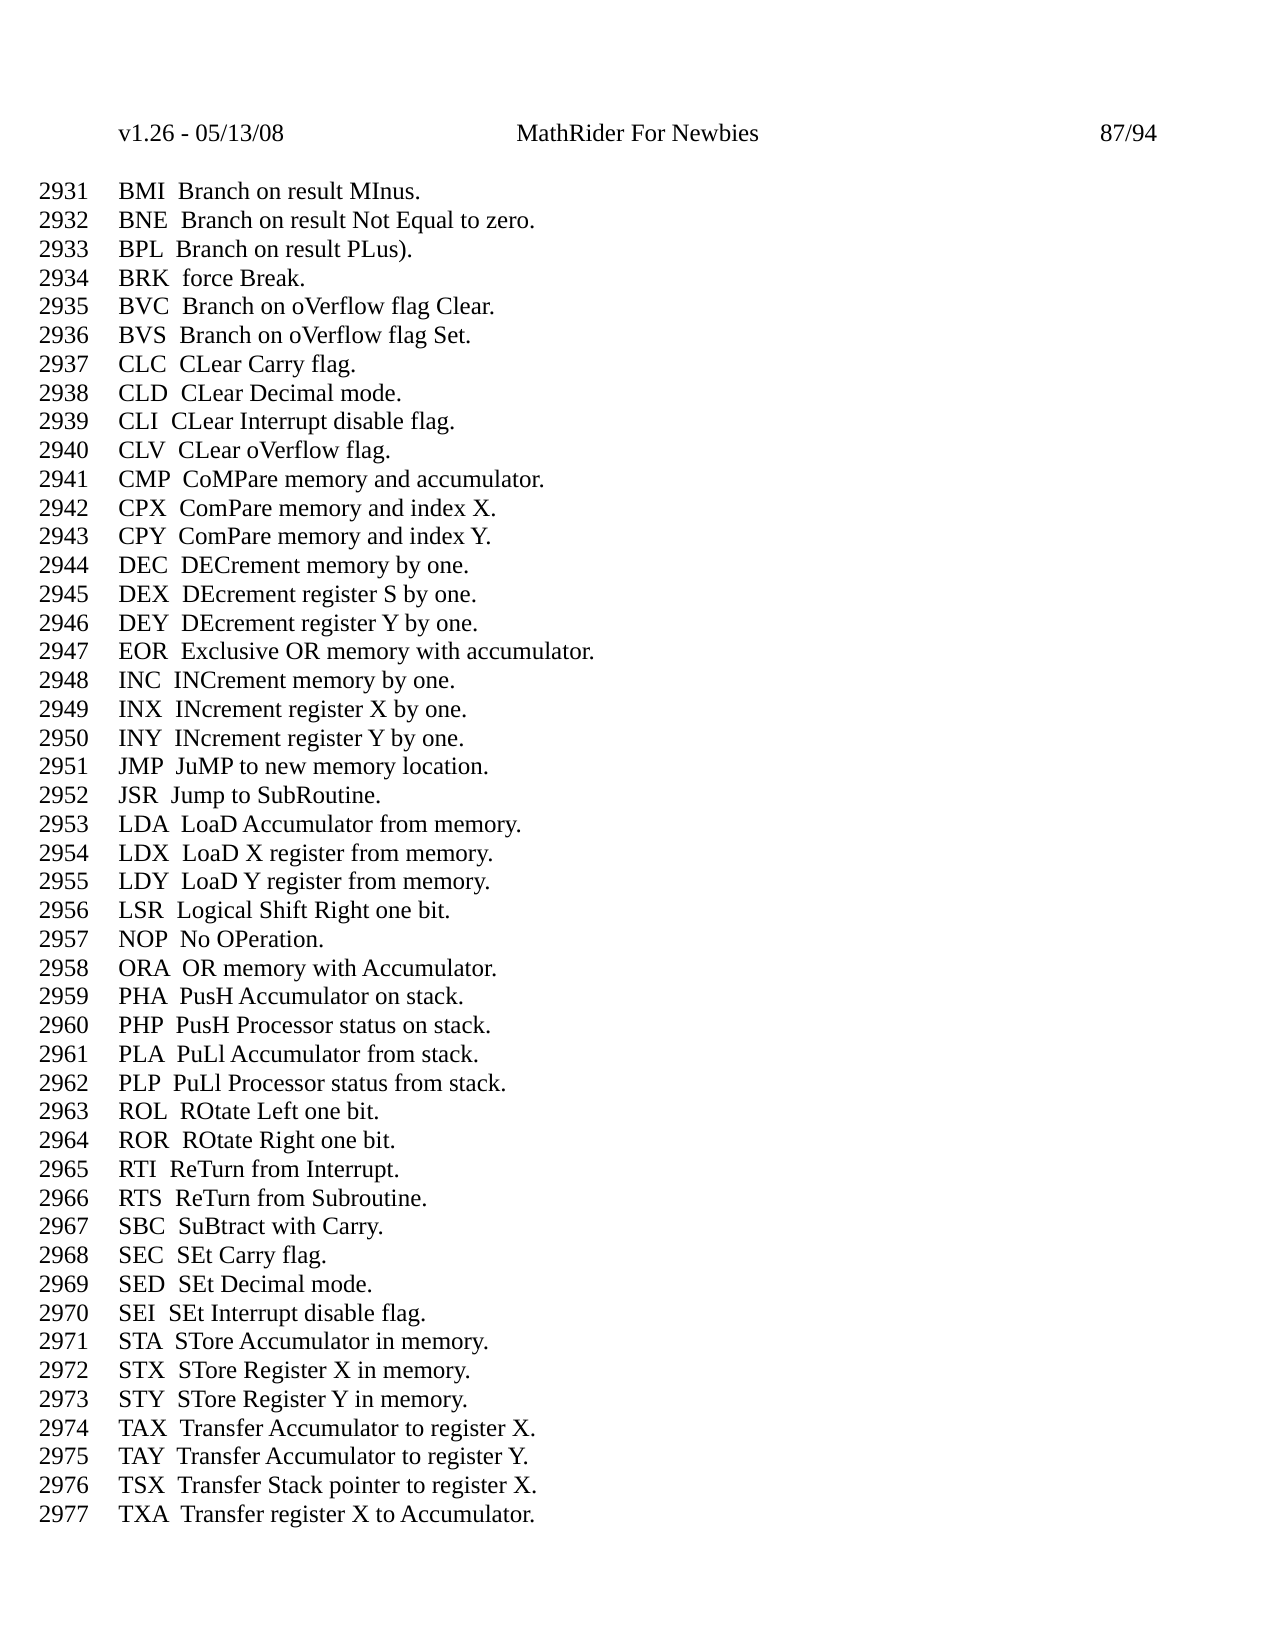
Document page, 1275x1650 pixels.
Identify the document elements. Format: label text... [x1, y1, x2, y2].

text BNE Branch on result Not Equal to zero. [118, 205, 1157, 234]
text BVS Branch on oVerflow flag Set. [118, 320, 1157, 349]
text TAY Transfer Accumulator to register Y. [118, 1441, 1157, 1470]
text CLC CLear Carry flag. [118, 349, 1157, 378]
text PLP PuLl Processor status from stack. [118, 1068, 1157, 1096]
text STA STore Accumulator in memory. [118, 1326, 1157, 1355]
text CLI CLear Interrupt disable flag. [118, 406, 1157, 435]
text NOP No OPeration. [118, 924, 1157, 953]
text DEY DEcrement register Y by one. [118, 608, 1157, 636]
text RTI ReTurn from Interrupt. [118, 1154, 1157, 1183]
text BMI Branch on result MInus. [118, 176, 1157, 205]
text JSR Jump to SubRoutine. [118, 780, 1157, 809]
text TAX Transfer Accumulator to register X. [118, 1413, 1157, 1441]
text PHA PusH Accumulator on stack. [118, 981, 1157, 1010]
text DEX DEcrement register S by one. [118, 579, 1157, 608]
text STX STore Register X in memory. [118, 1355, 1157, 1384]
text LDX LoaD X register from memory. [118, 838, 1157, 866]
text SBC SuBtract with Carry. [118, 1211, 1157, 1240]
text INC INCrement memory by one. [118, 665, 1157, 694]
text RTS ReTurn from Subroutine. [118, 1183, 1157, 1211]
text LDY LoaD Y register from memory. [118, 866, 1157, 895]
text STY STore Register Y in memory. [118, 1384, 1157, 1413]
text INX INcrement register X by one. [118, 694, 1157, 723]
text PHP PusH Processor status on stack. [118, 1010, 1157, 1039]
text ORA OR memory with Accumulator. [118, 953, 1157, 981]
text SEC SEt Carry flag. [118, 1240, 1157, 1269]
text SED SEt Decimal mode. [118, 1269, 1157, 1298]
text BVC Branch on oVerflow flag Clear. [118, 291, 1157, 320]
text BRK force Break. [118, 263, 1157, 291]
text TSX Transfer Stack pointer to register X. [118, 1470, 1157, 1499]
text PLA PuLl Accumulator from stack. [118, 1039, 1157, 1068]
text INY INcrement register Y by one. [118, 723, 1157, 751]
text JMP JuMP to new memory location. [118, 751, 1157, 780]
text LSR Logical Shift Right one bit. [118, 895, 1157, 924]
text CPY ComPare memory and index Y. [118, 521, 1157, 550]
text DEC DECrement memory by one. [118, 550, 1157, 579]
text BPL Branch on result PLus). [118, 234, 1157, 263]
text ROR ROtate Right one bit. [118, 1125, 1157, 1154]
text EOR Exclusive OR memory with accumulator. [118, 636, 1157, 665]
text CMP CoMPare memory and accumulator. [118, 464, 1157, 493]
text SEI SEt Interrupt disable flag. [118, 1298, 1157, 1326]
text CPX ComPare memory and index X. [118, 493, 1157, 521]
text CLV CLear oVerflow flag. [118, 435, 1157, 464]
text TXA Transfer register X to Accumulator. [118, 1499, 1157, 1528]
text CLD CLear Decimal mode. [118, 378, 1157, 406]
text LDA LoaD Accumulator from memory. [118, 809, 1157, 838]
text ROL ROtate Left one bit. [118, 1096, 1157, 1125]
